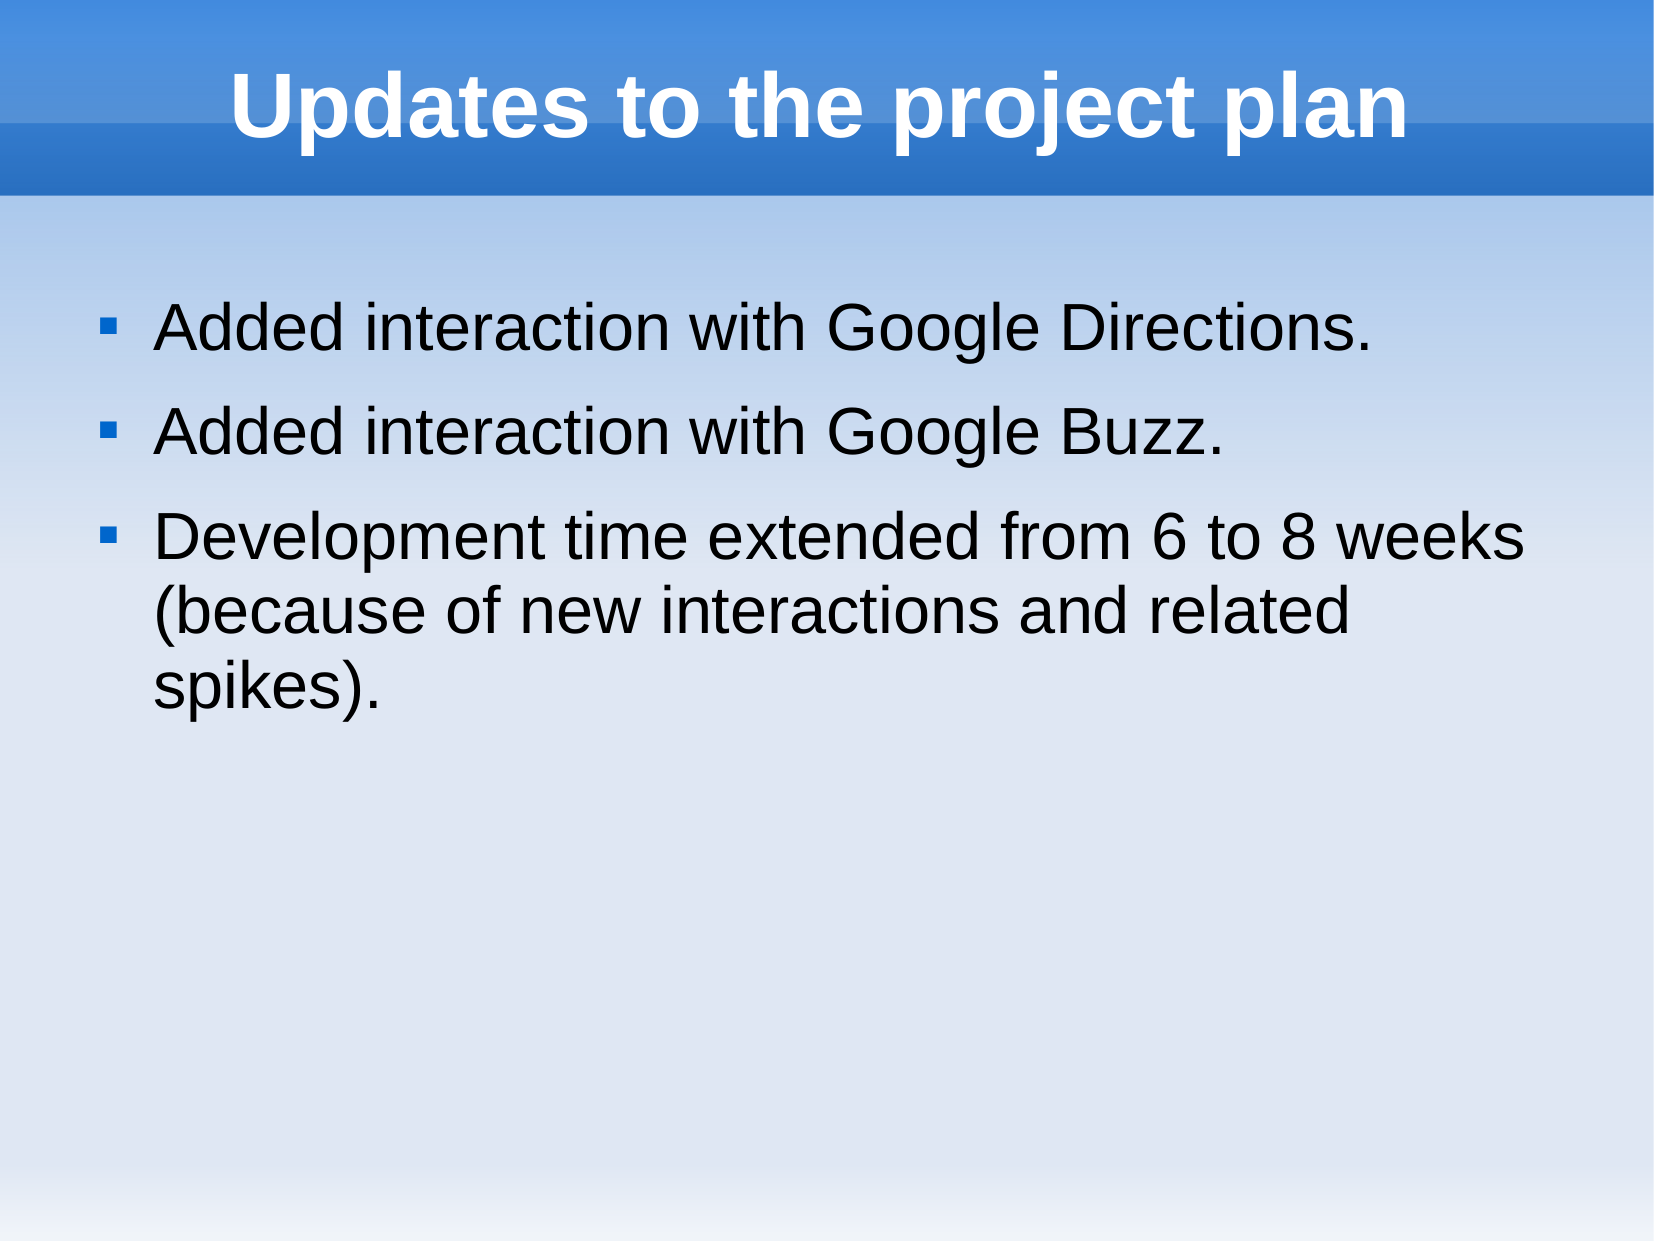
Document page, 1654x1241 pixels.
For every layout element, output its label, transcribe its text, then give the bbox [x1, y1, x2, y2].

title Updates to the project plan [76, 0, 1565, 208]
list Added interaction with Google Directions. Added interaction with Google Buzz. Development time extended from 6 to 8 weeks (because of new interactions and related spikes). [82, 290, 1571, 1124]
picture [0, 0, 1654, 1241]
